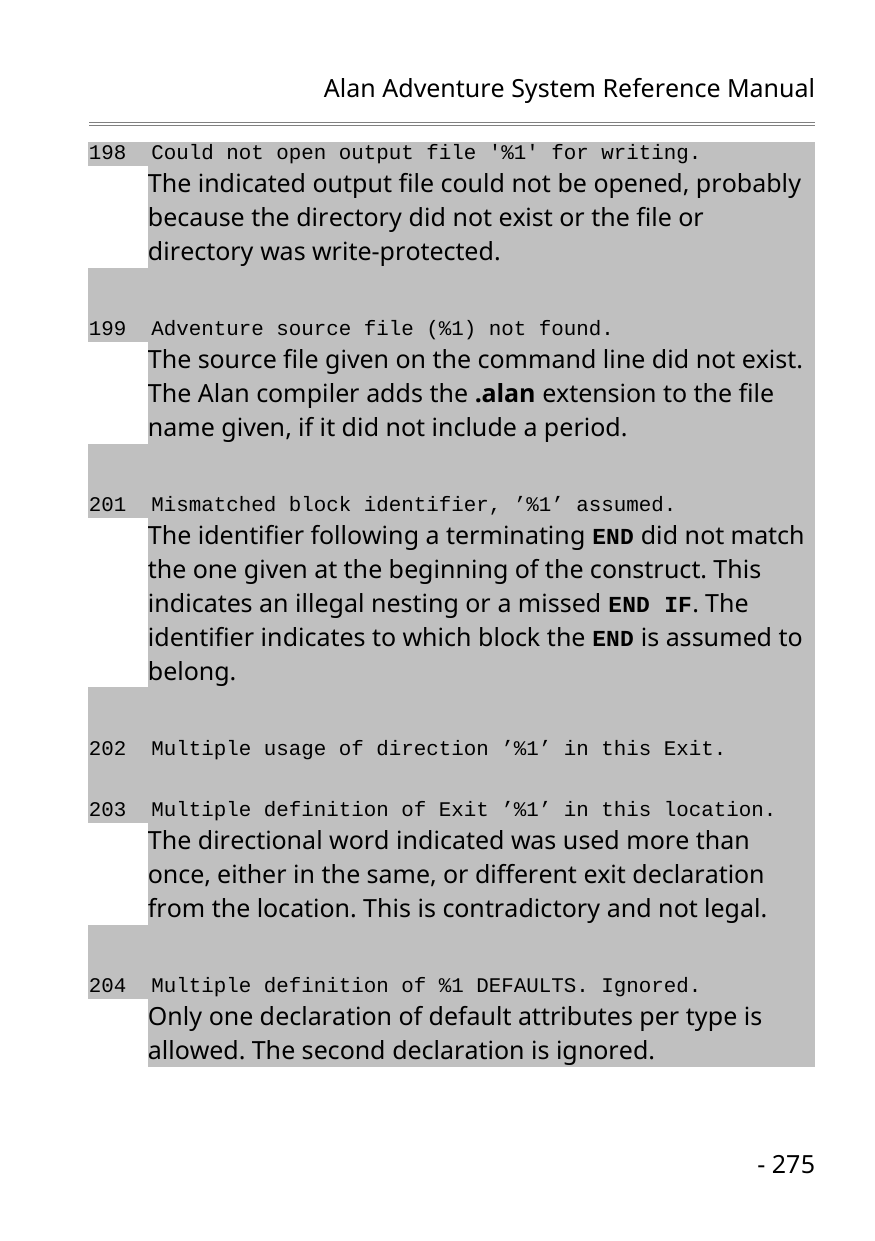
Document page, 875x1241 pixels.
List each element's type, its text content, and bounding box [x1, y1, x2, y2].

text 204 Multiple definition of %1 DEFAULTS. Ignored. [88, 975, 815, 999]
text Only one declaration of default attributes per type is allowed. The sec­ond declaration is ignored. [148, 999, 815, 1067]
text 198 Could not open output file '%1' for writing. [88, 142, 815, 166]
text The indicated output file could not be opened, probably because the directory did not exist or the file or directory was write-protected. [148, 166, 815, 268]
text 201 Mismatched block identifier, ’%1’ assumed. [88, 494, 815, 518]
text 203 Multiple definition of Exit ’%1’ in this location. [88, 799, 815, 823]
text 199 Adventure source file (%1) not found. [88, 318, 815, 342]
text The source file given on the command line did not exist. The Alan compiler adds the .alan extension to the file name given, if it did not include a period. [148, 342, 815, 444]
text 202 Multiple usage of direction ’%1’ in this Exit. [88, 737, 815, 761]
text The directional word indicated was used more than once, either in the same, or different exit declaration from the location. This is contradic­tory and not legal. [148, 823, 815, 925]
text The identifier following a terminating END did not match the one giv­en at the beginning of the construct. This indicates an illegal nesting or a missed END IF. The identifier indicates to which block the END is assumed to belong. [148, 518, 815, 687]
